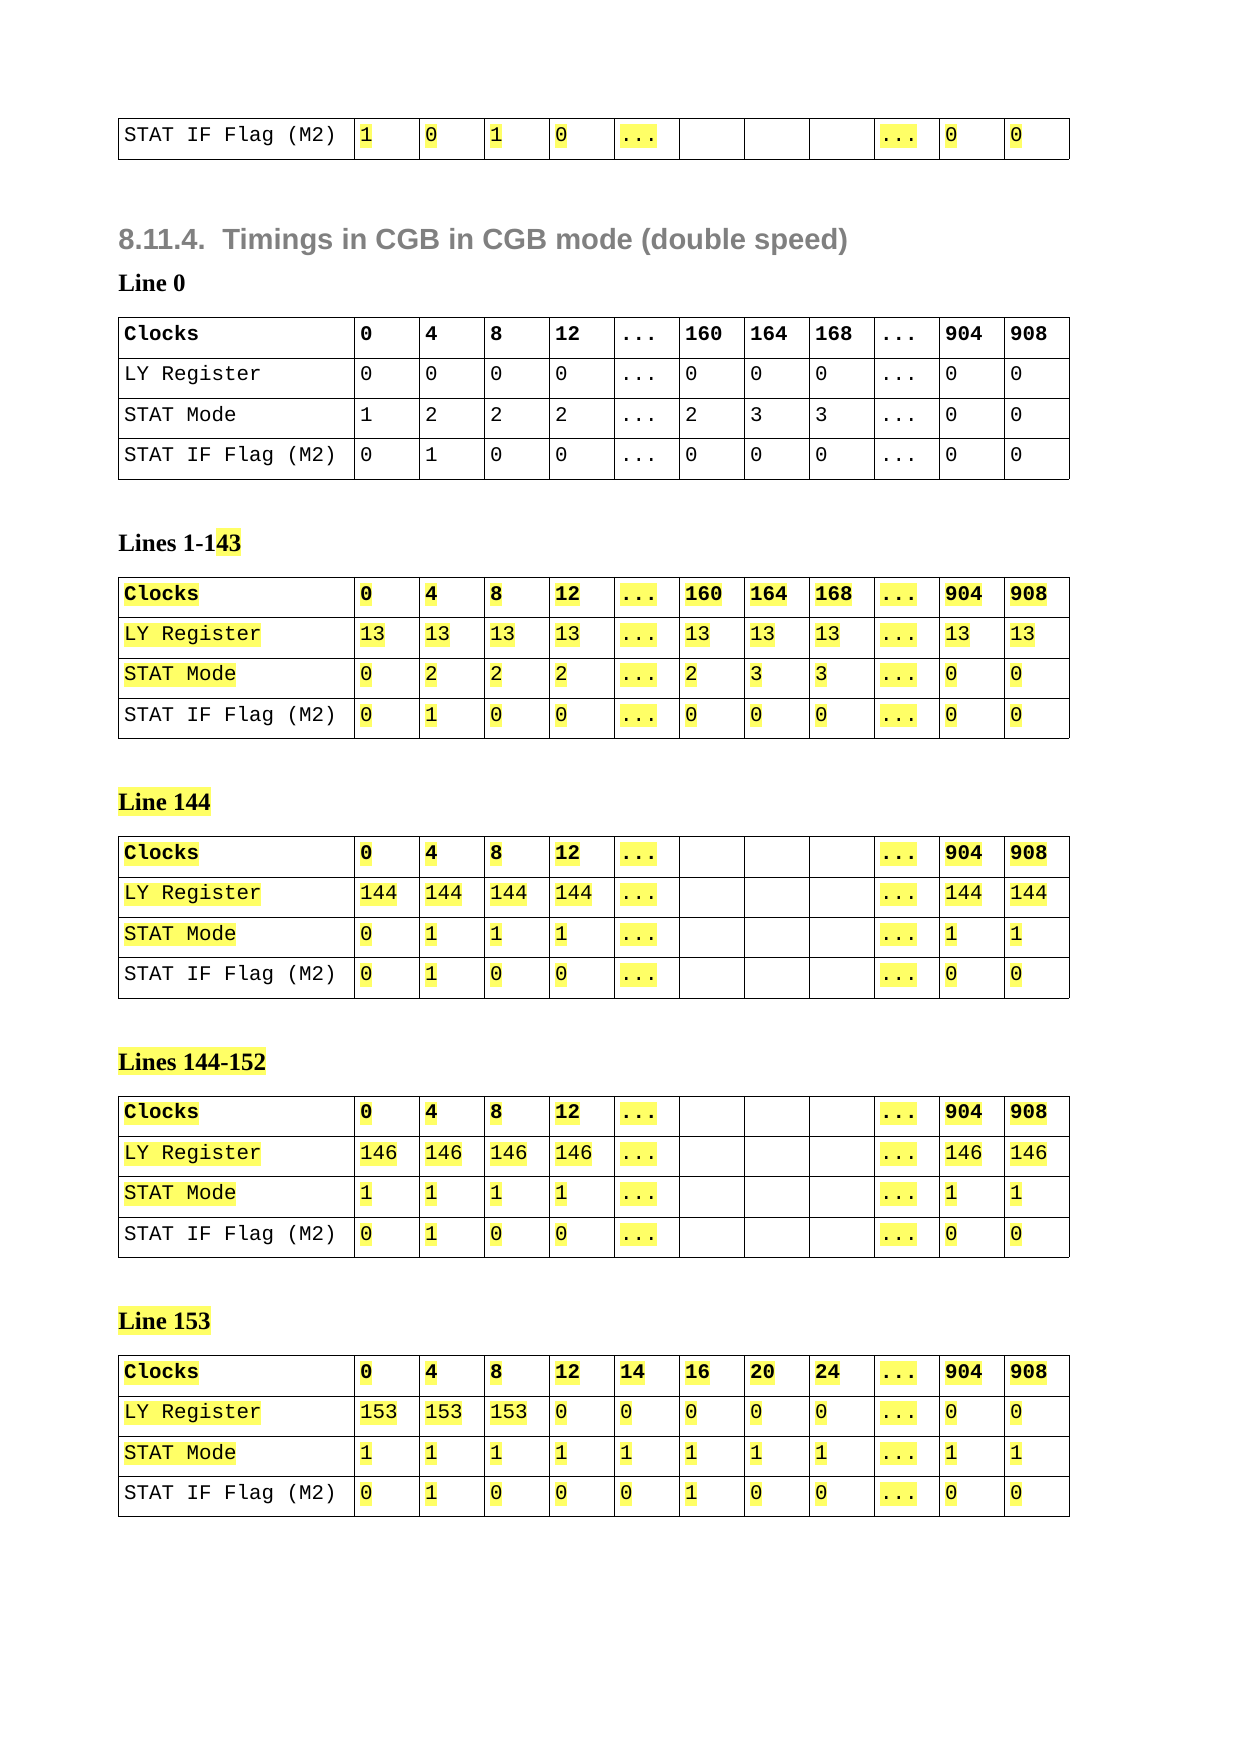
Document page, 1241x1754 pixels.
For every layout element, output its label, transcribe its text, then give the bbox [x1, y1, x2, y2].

table_cell 1 [940, 918, 1004, 957]
table_header 4 [420, 318, 484, 358]
table_cell ... [615, 618, 679, 657]
table_header 904 [940, 1097, 1004, 1136]
table_cell 0 [745, 699, 809, 738]
table_cell [810, 1218, 874, 1257]
table_cell 1 [420, 918, 484, 957]
table_cell 0 [810, 359, 874, 398]
table_header ... [875, 1097, 939, 1136]
table_cell [680, 1137, 744, 1176]
table_cell 144 [940, 878, 1004, 917]
table_cell 146 [420, 1137, 484, 1176]
table_cell ... [875, 1137, 939, 1176]
table_cell ... [615, 1218, 679, 1257]
table_cell ... [615, 399, 679, 438]
table_cell 1 [745, 1437, 809, 1476]
table_cell 0 [355, 439, 419, 478]
table_cell [745, 119, 809, 158]
table_cell 1 [355, 1437, 419, 1476]
table_cell [680, 878, 744, 917]
table_cell [680, 1177, 744, 1217]
table_header 20 [745, 1356, 809, 1396]
table_cell 146 [550, 1137, 614, 1176]
table_cell 13 [485, 618, 549, 657]
table_header ... [875, 1356, 939, 1396]
table_cell [745, 1137, 809, 1176]
table_cell 1 [355, 399, 419, 438]
table_header 4 [420, 837, 484, 877]
table_cell ... [875, 918, 939, 957]
table_cell STAT IF Flag (M2) [119, 1477, 354, 1516]
table_header ... [615, 318, 679, 358]
table_cell 0 [810, 699, 874, 738]
table_cell ... [875, 1397, 939, 1436]
table_cell 0 [940, 359, 1004, 398]
table_cell 1 [420, 1477, 484, 1516]
table_cell 0 [940, 399, 1004, 438]
table_cell 0 [420, 119, 484, 158]
table_cell 0 [680, 439, 744, 478]
table_header ... [875, 318, 939, 358]
table_cell 1 [420, 439, 484, 478]
table_header ... [875, 578, 939, 617]
table_cell ... [875, 958, 939, 997]
table_cell 1 [355, 1177, 419, 1217]
table_cell 1 [680, 1437, 744, 1476]
table_header 0 [355, 318, 419, 358]
table_cell STAT IF Flag (M2) [119, 699, 354, 738]
table_cell STAT IF Flag (M2) [119, 439, 354, 478]
table_cell [810, 958, 874, 997]
table_cell 0 [745, 359, 809, 398]
table_header 168 [810, 578, 874, 617]
table_header 12 [550, 1097, 614, 1136]
table_header 14 [615, 1356, 679, 1396]
table_cell 0 [615, 1397, 679, 1436]
table_header 908 [1005, 578, 1069, 617]
table_cell 0 [615, 1477, 679, 1516]
table_cell 0 [1005, 439, 1069, 478]
table_cell 0 [940, 659, 1004, 698]
table_cell 0 [1005, 699, 1069, 738]
table_cell 0 [940, 699, 1004, 738]
table_cell 0 [550, 359, 614, 398]
table_cell 13 [1005, 618, 1069, 657]
table_cell STAT IF Flag (M2) [119, 958, 354, 997]
table_header 164 [745, 318, 809, 358]
table_header Clocks [119, 1356, 354, 1396]
table_cell 1 [420, 958, 484, 997]
table_cell 144 [550, 878, 614, 917]
table_header 160 [680, 578, 744, 617]
table_cell ... [875, 359, 939, 398]
table_cell 0 [940, 958, 1004, 997]
table_header 4 [420, 1356, 484, 1396]
table_cell 0 [420, 359, 484, 398]
table_cell 13 [940, 618, 1004, 657]
table_cell ... [615, 359, 679, 398]
table_cell ... [615, 1137, 679, 1176]
table_cell 1 [485, 1437, 549, 1476]
table_header 904 [940, 1356, 1004, 1396]
table_cell 2 [680, 659, 744, 698]
table_header 0 [355, 578, 419, 617]
table_cell 1 [810, 1437, 874, 1476]
table_cell 0 [940, 1218, 1004, 1257]
table_header [745, 837, 809, 877]
table_cell 3 [810, 659, 874, 698]
table_header [745, 1097, 809, 1136]
table_cell ... [875, 878, 939, 917]
text Line 153 [118, 1306, 1122, 1335]
table_cell 1 [550, 918, 614, 957]
table_cell 0 [810, 439, 874, 478]
table_header Clocks [119, 837, 354, 877]
table_header 8 [485, 1356, 549, 1396]
table_cell ... [875, 439, 939, 478]
table_cell 1 [420, 699, 484, 738]
table_header 12 [550, 837, 614, 877]
table_cell 0 [745, 439, 809, 478]
table_header [680, 1097, 744, 1136]
table_header 12 [550, 1356, 614, 1396]
table_cell 0 [810, 1477, 874, 1516]
table_cell 146 [485, 1137, 549, 1176]
table_cell 0 [940, 119, 1004, 158]
table_cell 0 [550, 1397, 614, 1436]
table_header [680, 837, 744, 877]
table_cell 1 [420, 1177, 484, 1217]
table_cell 1 [485, 1177, 549, 1217]
table_cell 153 [355, 1397, 419, 1436]
table_cell [745, 918, 809, 957]
table_header 908 [1005, 837, 1069, 877]
table_cell 0 [1005, 1477, 1069, 1516]
table_cell 2 [485, 399, 549, 438]
table_cell 144 [355, 878, 419, 917]
table_cell 146 [1005, 1137, 1069, 1176]
table_cell ... [875, 1177, 939, 1217]
table_cell 153 [420, 1397, 484, 1436]
table_cell 3 [745, 659, 809, 698]
table_cell 0 [810, 1397, 874, 1436]
table_cell 144 [420, 878, 484, 917]
table_cell 0 [355, 699, 419, 738]
table_cell 1 [550, 1437, 614, 1476]
table_cell 2 [420, 659, 484, 698]
table_cell 146 [940, 1137, 1004, 1176]
table_cell 13 [810, 618, 874, 657]
table_cell 0 [485, 1218, 549, 1257]
table_cell ... [615, 659, 679, 698]
table_cell 146 [355, 1137, 419, 1176]
table_cell [810, 918, 874, 957]
table_cell 0 [1005, 359, 1069, 398]
table_cell 1 [1005, 1177, 1069, 1217]
table_header 908 [1005, 318, 1069, 358]
table_cell 0 [680, 699, 744, 738]
table_cell 153 [485, 1397, 549, 1436]
table_cell 0 [485, 439, 549, 478]
table_cell ... [875, 399, 939, 438]
table_cell 0 [355, 359, 419, 398]
subtitle Timings in CGB in CGB mode (double speed) [118, 222, 1122, 256]
table_cell STAT IF Flag (M2) [119, 119, 354, 158]
table_header 160 [680, 318, 744, 358]
table_cell [680, 958, 744, 997]
table_header ... [615, 1097, 679, 1136]
table_cell 0 [355, 958, 419, 997]
table_cell 0 [485, 699, 549, 738]
table_cell 1 [615, 1437, 679, 1476]
table_cell 0 [940, 439, 1004, 478]
table_cell 0 [355, 659, 419, 698]
table_cell LY Register [119, 1137, 354, 1176]
table_cell 0 [940, 1397, 1004, 1436]
table_header 164 [745, 578, 809, 617]
table_cell ... [875, 618, 939, 657]
table_header 904 [940, 837, 1004, 877]
table_cell 0 [485, 359, 549, 398]
table_cell ... [615, 439, 679, 478]
table_header 4 [420, 1097, 484, 1136]
table_cell 1 [420, 1437, 484, 1476]
table_cell ... [875, 1477, 939, 1516]
table_cell ... [615, 699, 679, 738]
table_header 8 [485, 1097, 549, 1136]
table_cell STAT Mode [119, 918, 354, 957]
table_header 8 [485, 578, 549, 617]
table_cell 0 [745, 1477, 809, 1516]
table_cell ... [875, 119, 939, 158]
table_header Clocks [119, 1097, 354, 1136]
table_cell 0 [550, 119, 614, 158]
table_cell [680, 119, 744, 158]
table_cell 0 [355, 1477, 419, 1516]
table_cell 0 [940, 1477, 1004, 1516]
table_cell 2 [485, 659, 549, 698]
table_header ... [615, 837, 679, 877]
table_cell 2 [420, 399, 484, 438]
table_cell 1 [1005, 918, 1069, 957]
table_header [810, 1097, 874, 1136]
table_cell 0 [1005, 659, 1069, 698]
table_cell 2 [550, 399, 614, 438]
table_cell ... [875, 1218, 939, 1257]
table_cell 0 [355, 918, 419, 957]
table_cell [680, 1218, 744, 1257]
table_cell LY Register [119, 359, 354, 398]
table_cell 1 [940, 1177, 1004, 1217]
text Lines 1-143 [118, 528, 1122, 556]
table_cell 0 [1005, 119, 1069, 158]
table_cell 1 [485, 918, 549, 957]
table_header 0 [355, 837, 419, 877]
table_cell STAT Mode [119, 1437, 354, 1476]
table_cell 13 [420, 618, 484, 657]
table_header 908 [1005, 1356, 1069, 1396]
table_cell 0 [1005, 1218, 1069, 1257]
table_cell 2 [550, 659, 614, 698]
table_cell 0 [485, 1477, 549, 1516]
table_cell [810, 119, 874, 158]
table_header Clocks [119, 578, 354, 617]
text Line 144 [118, 787, 1122, 816]
table_header 904 [940, 318, 1004, 358]
table_cell 1 [680, 1477, 744, 1516]
table_header 908 [1005, 1097, 1069, 1136]
table_cell 1 [940, 1437, 1004, 1476]
table_cell ... [875, 699, 939, 738]
table_cell 0 [355, 1218, 419, 1257]
table_cell STAT Mode [119, 659, 354, 698]
table_cell 0 [550, 1477, 614, 1516]
table_cell 144 [1005, 878, 1069, 917]
table_cell 0 [550, 958, 614, 997]
table_cell STAT Mode [119, 399, 354, 438]
table_cell 13 [550, 618, 614, 657]
table_header Clocks [119, 318, 354, 358]
table_header 0 [355, 1097, 419, 1136]
table_cell 1 [355, 119, 419, 158]
table_cell 13 [745, 618, 809, 657]
table_header 16 [680, 1356, 744, 1396]
table_cell [810, 1137, 874, 1176]
table_cell 144 [485, 878, 549, 917]
table_cell 0 [1005, 958, 1069, 997]
table_cell 0 [485, 958, 549, 997]
table_cell 3 [745, 399, 809, 438]
table_cell ... [875, 1437, 939, 1476]
table_cell 0 [680, 359, 744, 398]
table_cell [810, 1177, 874, 1217]
table_cell 2 [680, 399, 744, 438]
table_cell [745, 958, 809, 997]
table_cell 0 [550, 1218, 614, 1257]
table_cell 0 [550, 439, 614, 478]
table_header 904 [940, 578, 1004, 617]
table_cell 0 [745, 1397, 809, 1436]
table_cell STAT Mode [119, 1177, 354, 1217]
text Line 0 [118, 268, 1122, 297]
table_header [810, 837, 874, 877]
table_cell [745, 1177, 809, 1217]
text Lines 144-152 [118, 1047, 1122, 1075]
table_header 8 [485, 318, 549, 358]
table_cell ... [615, 119, 679, 158]
table_header 12 [550, 578, 614, 617]
table_cell ... [615, 878, 679, 917]
table_cell 0 [1005, 399, 1069, 438]
table_cell 13 [355, 618, 419, 657]
table_header 0 [355, 1356, 419, 1396]
table_header 24 [810, 1356, 874, 1396]
table_cell [810, 878, 874, 917]
table_cell [745, 878, 809, 917]
table_header ... [615, 578, 679, 617]
table_cell 1 [550, 1177, 614, 1217]
table_cell ... [875, 659, 939, 698]
table_cell 13 [680, 618, 744, 657]
table_header ... [875, 837, 939, 877]
table_header 4 [420, 578, 484, 617]
table_cell ... [615, 918, 679, 957]
table_cell 0 [550, 699, 614, 738]
table_header 8 [485, 837, 549, 877]
table_cell [680, 918, 744, 957]
table_cell 0 [1005, 1397, 1069, 1436]
table_cell 1 [420, 1218, 484, 1257]
table_cell STAT IF Flag (M2) [119, 1218, 354, 1257]
table_cell LY Register [119, 1397, 354, 1436]
table_cell 1 [1005, 1437, 1069, 1476]
table_cell 3 [810, 399, 874, 438]
table_cell ... [615, 1177, 679, 1217]
table_cell [745, 1218, 809, 1257]
table_cell 0 [680, 1397, 744, 1436]
table_header 12 [550, 318, 614, 358]
table_cell LY Register [119, 618, 354, 657]
table_header 168 [810, 318, 874, 358]
table_cell ... [615, 958, 679, 997]
table_cell LY Register [119, 878, 354, 917]
table_cell 1 [485, 119, 549, 158]
